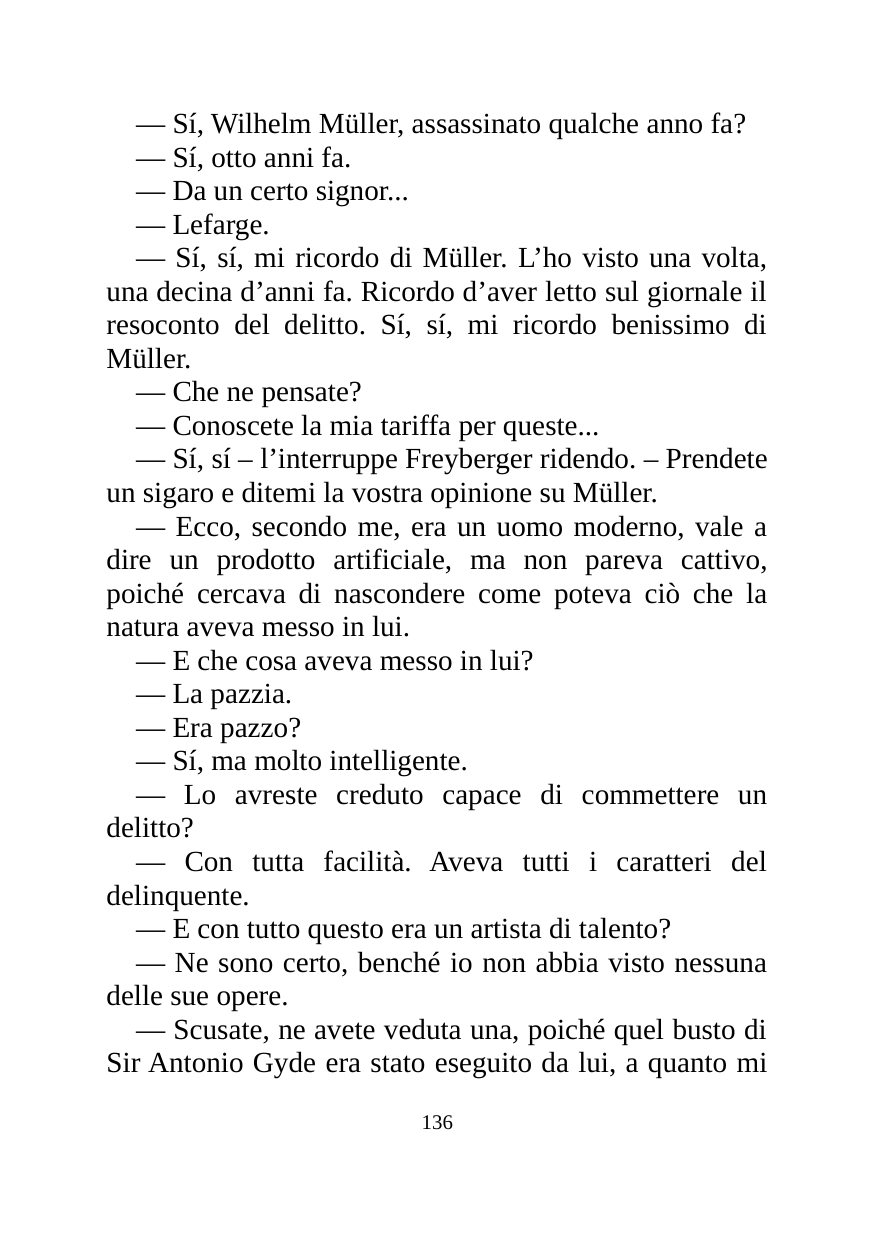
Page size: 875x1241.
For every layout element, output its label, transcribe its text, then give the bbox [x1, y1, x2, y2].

text — Da un certo signor... [106, 173, 768, 207]
text — Ne sono certo, benché io non abbia visto nessuna delle sue opere. [106, 945, 768, 1012]
text — Lo avreste creduto capace di commettere un delitto? [106, 777, 768, 844]
text — Scusate, ne avete veduta una, poiché quel busto di Sir Antonio Gyde era stato eseguito da lui, a quanto mi [106, 1012, 768, 1079]
text — Con tutta facilità. Aveva tutti i caratteri del delinquente. [106, 844, 768, 911]
text — E con tutto questo era un artista di talento? [106, 911, 768, 945]
text — Ecco, secondo me, era un uomo moderno, vale a dire un prodotto artificiale, ma non pareva cattivo, poiché cercava di nascondere come poteva ciò che la natura aveva messo in lui. [106, 509, 768, 643]
text — Sí, Wilhelm Müller, assassinato qualche anno fa? [106, 106, 768, 140]
text — Sí, sí, mi ricordo di Müller. L’ho visto una volta, una decina d’anni fa. Ricordo d’aver letto sul giornale il resoconto del delitto. Sí, sí, mi ricordo benissimo di Müller. [106, 240, 768, 374]
text — La pazzia. [106, 676, 768, 710]
text — Sí, ma molto intelligente. [106, 743, 768, 777]
text — Sí, otto anni fa. [106, 140, 768, 173]
text — Lefarge. [106, 207, 768, 240]
text — Conoscete la mia tariffa per queste... [106, 408, 768, 442]
text — Sí, sí – l’interruppe Freyberger ridendo. – Prendete un sigaro e ditemi la vostra opinione su Müller. [106, 442, 768, 509]
text — Che ne pensate? [106, 374, 768, 408]
text — Era pazzo? [106, 710, 768, 743]
text — E che cosa aveva messo in lui? [106, 643, 768, 676]
